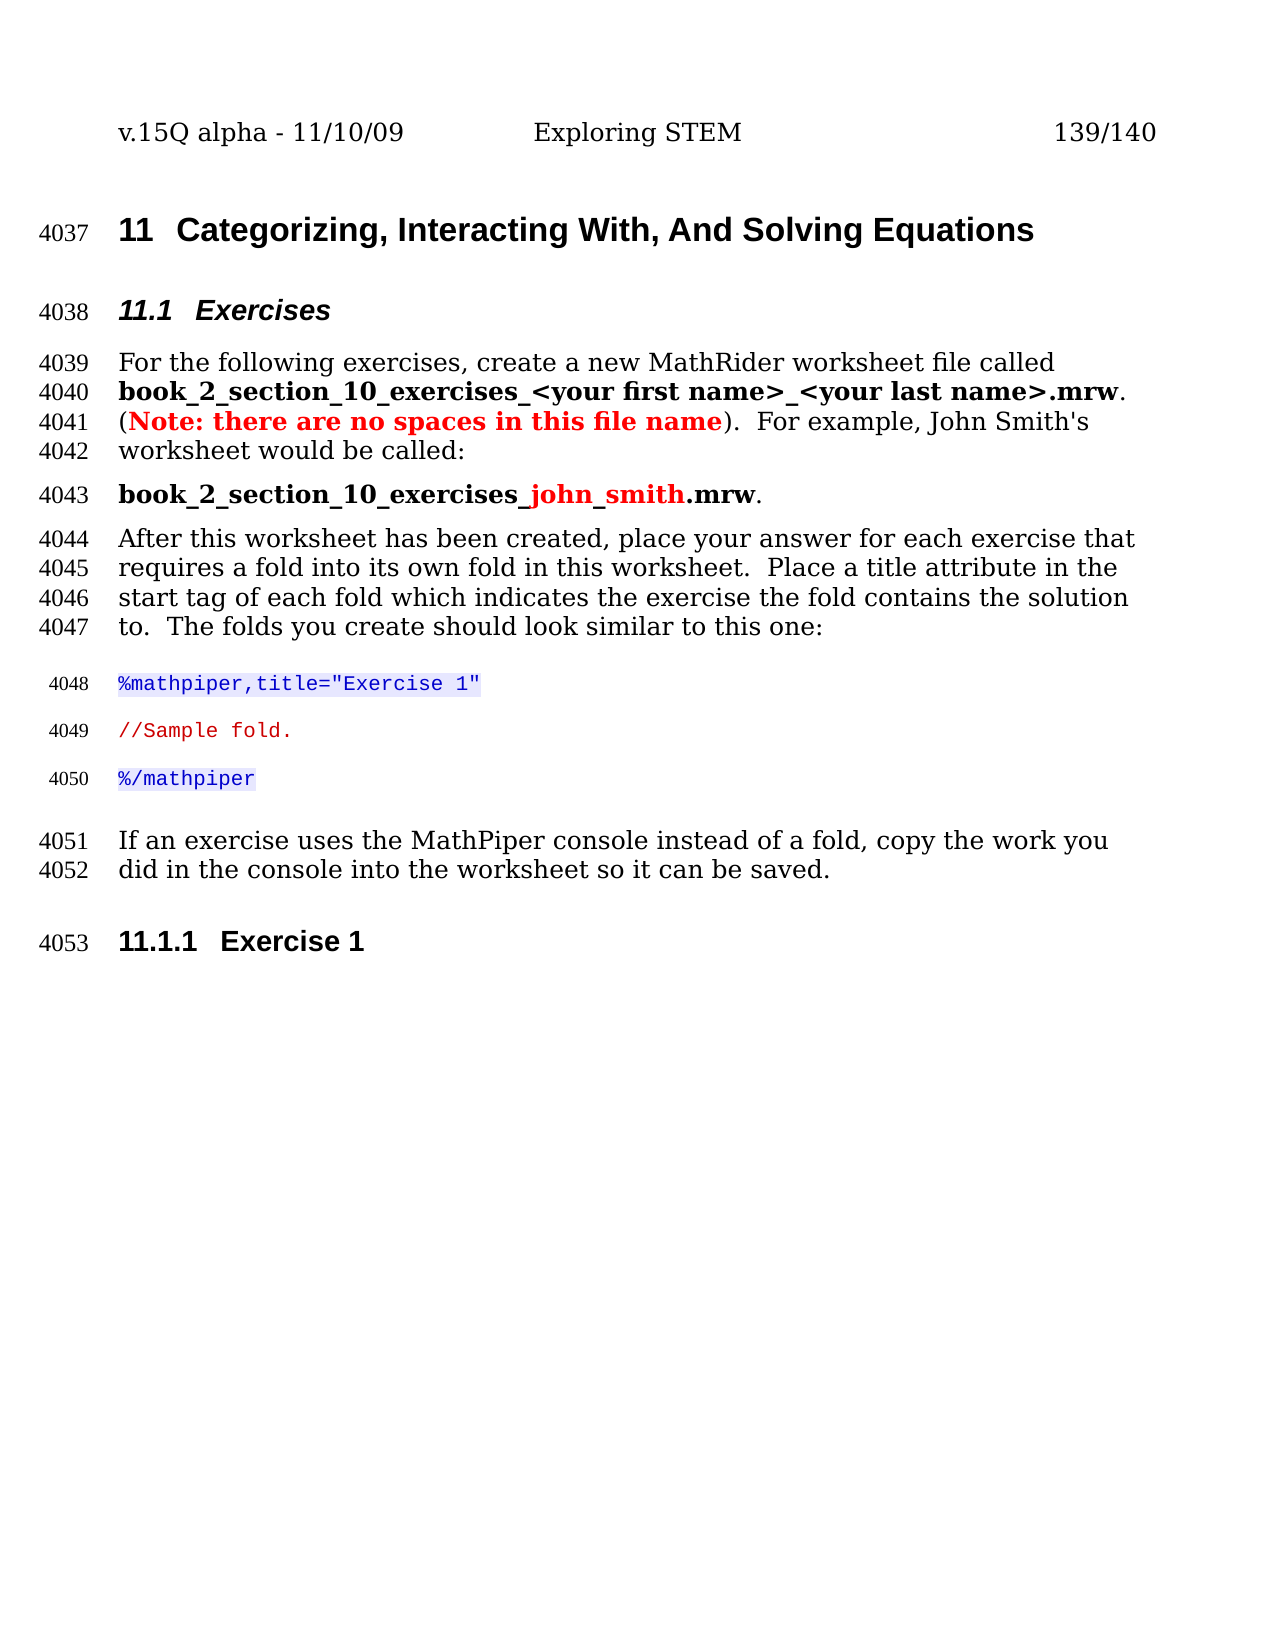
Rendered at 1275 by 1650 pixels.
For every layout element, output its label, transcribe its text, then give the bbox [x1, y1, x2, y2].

text %/mathpiper [118, 768, 1157, 791]
subtitle Exercise 1 [118, 923, 1157, 957]
text If an exercise uses the MathPiper console instead of a fold, copy the work you did in the console into the worksheet so it can be saved. [118, 826, 1157, 884]
text %mathpiper,title="Exercise 1" [118, 673, 1157, 697]
text book_2_section_10_exercises_john_smith.mrw. [118, 480, 1157, 509]
text For the following exercises, create a new MathRider worksheet file called book_2_section_10_exercises_<your first name>_<your last name>.mrw. (Note: there are no spaces in this file name). For example, John Smith's worksheet would be called: [118, 348, 1157, 465]
text After this worksheet has been created, place your answer for each exercise that requires a fold into its own fold in this worksheet. Place a title attribute in the start tag of each fold which indicates the exercise the fold contains the solution to. The folds you create should look similar to this one: [118, 524, 1157, 641]
subtitle Categorizing, Interacting With, And Solving Equations [118, 210, 1157, 248]
subtitle Exercises [118, 293, 1157, 327]
text //Sample fold. [118, 720, 1157, 744]
